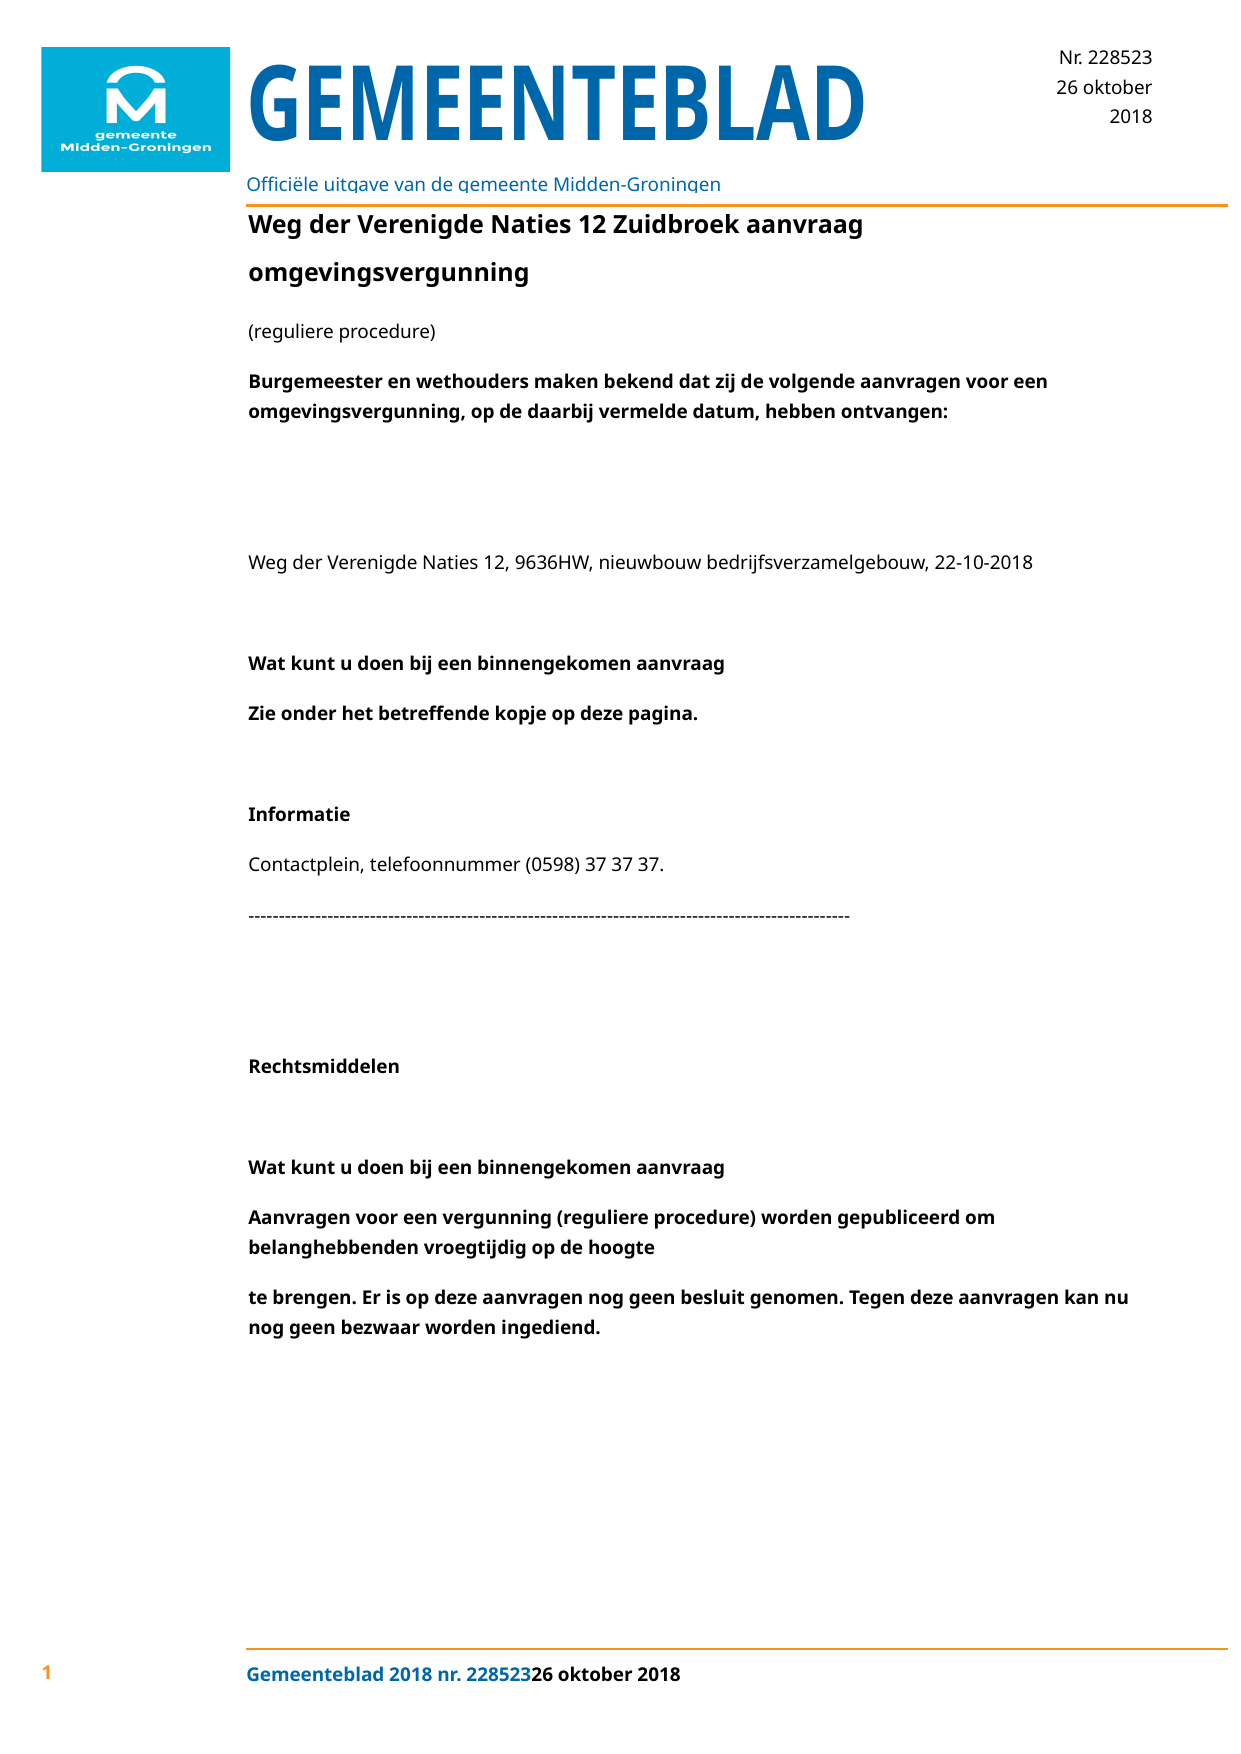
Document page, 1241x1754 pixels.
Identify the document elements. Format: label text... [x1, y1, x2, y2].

text Rechtsmiddelen [248, 1053, 1152, 1079]
text Zie onder het betreffende kopje op deze pagina. [248, 700, 1152, 726]
text Burgemeester en wethouders maken bekend dat zij de volgende aanvragen voor een omgevingsvergunning, op de daarbij vermelde datum, hebben ontvangen: [248, 368, 1152, 424]
picture [184, 146, 190, 153]
text Wat kunt u doen bij een binnengekomen aanvraag [248, 650, 1152, 676]
picture [107, 89, 165, 122]
text Wat kunt u doen bij een binnengekomen aanvraag [248, 1154, 1152, 1180]
text (reguliere procedure) [248, 318, 1152, 344]
text Weg der Verenigde Naties 12, 9636HW, nieuwbouw bedrijfsverzamelgebouw, 22-10-2018 [248, 549, 1152, 575]
text Weg der Verenigde Naties 12 Zuidbroek aanvraag omgevingsvergunning [248, 207, 1152, 288]
text Aanvragen voor een vergunning (reguliere procedure) worden gepubliceerd om belanghebbenden vroegtijdig op de hoogte [248, 1204, 1152, 1260]
picture [108, 66, 164, 82]
text --------------------------------------------------------------------------------------------------- [248, 902, 1152, 928]
text te brengen. Er is op deze aanvragen nog geen besluit genomen. Tegen deze aanvragen kan nu nog geen bezwaar worden ingediend. [248, 1284, 1152, 1340]
text Informatie [248, 801, 1152, 827]
text Contactplein, telefoonnummer (0598) 37 37 37. [248, 852, 1152, 877]
